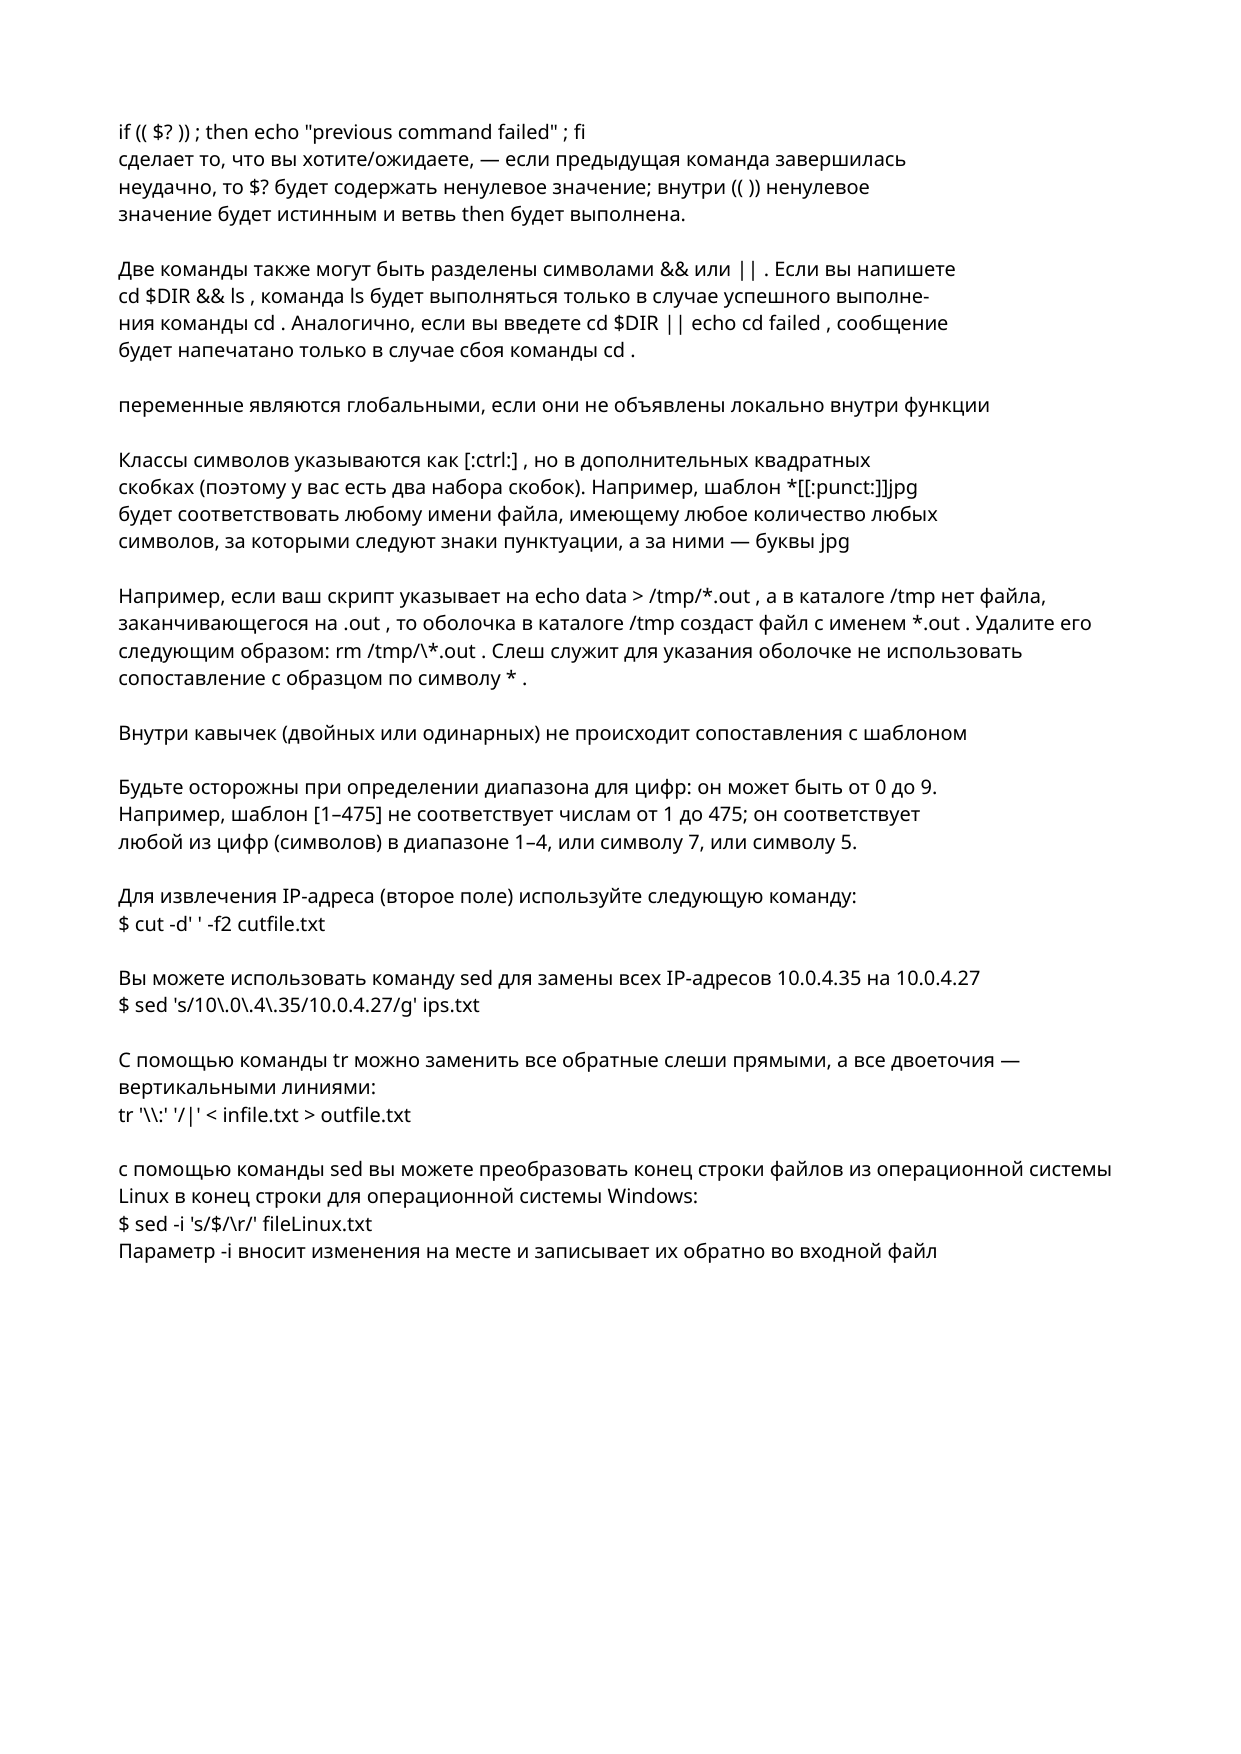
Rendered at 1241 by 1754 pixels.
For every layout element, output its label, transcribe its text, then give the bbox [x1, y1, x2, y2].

text $ sed 's/10\.0\.4\.35/10.0.4.27/g' ips.txt [118, 991, 1122, 1019]
text cd $DIR && ls , команда ls будет выполняться только в случае успешного выполне- [118, 282, 1122, 309]
text Вы можете использовать команду sed для замены всех IP-адресов 10.0.4.35 на 10.0.4.27 [118, 964, 1122, 991]
text Внутри кавычек (двойных или одинарных) не происходит сопоставления с шаблоном [118, 718, 1122, 746]
text Две команды также могут быть разделены символами && или || . Если вы напишете [118, 254, 1122, 282]
text значение будет истинным и ветвь then будет выполнена. [118, 200, 1122, 227]
text $ sed -i 's/$/\r/' fileLinux.txt [118, 1210, 1122, 1237]
text неудачно, то $? будет содержать ненулевое значение; внутри (( )) ненулевое [118, 173, 1122, 200]
text любой из цифр (символов) в диапазоне 1–4, или символу 7, или символу 5. [118, 828, 1122, 855]
text будет соответствовать любому имени файла, имеющему любое количество любых [118, 500, 1122, 527]
text Параметр -i вносит изменения на месте и записывает их обратно во входной файл [118, 1237, 1122, 1264]
text скобках (поэтому у вас есть два набора скобок). Например, шаблон *[[:punct:]]jpg [118, 473, 1122, 500]
text С помощью команды tr можно заменить все обратные слеши прямыми, а все двоеточия — вертикальными линиями: [118, 1046, 1122, 1101]
text ния команды cd . Аналогично, если вы введете cd $DIR || echo cd failed , сообщение [118, 309, 1122, 336]
text переменные являются глобальными, если они не объявлены локально внутри функции [118, 391, 1122, 418]
text с помощью команды sed вы можете преобразовать конец строки файлов из операционной системы Linux в конец строки для операционной системы Windows: [118, 1155, 1122, 1210]
text if (( $? )) ; then echo "previous command failed" ; fi [118, 118, 1122, 145]
text символов, за которыми следуют знаки пунктуации, а за ними — буквы jpg [118, 527, 1122, 555]
text Будьте осторожны при определении диапазона для цифр: он может быть от 0 до 9. [118, 773, 1122, 800]
text Для извлечения IP-адреса (второе поле) используйте следующую команду: [118, 882, 1122, 909]
text tr '\\:' '/|' < infile.txt > outfile.txt [118, 1101, 1122, 1128]
text будет напечатано только в случае сбоя команды cd . [118, 336, 1122, 364]
text $ cut -d' ' -f2 cutfile.txt [118, 909, 1122, 937]
text Например, если ваш скрипт указывает на echo data > /tmp/*.out , а в каталоге /tmp нет файла, заканчивающегося на .out , то оболочка в каталоге /tmp создаст файл с именем *.out . Удалите его следующим образом: rm /tmp/\*.out . Слеш служит для указания оболочке не использовать сопоставление с образцом по символу * . [118, 582, 1122, 691]
text Классы символов указываются как [:ctrl:] , но в дополнительных квадратных [118, 446, 1122, 473]
text Например, шаблон [1–475] не соответствует числам от 1 до 475; он соответствует [118, 800, 1122, 828]
text сделает то, что вы хотите/ожидаете, — если предыдущая команда завершилась [118, 145, 1122, 173]
